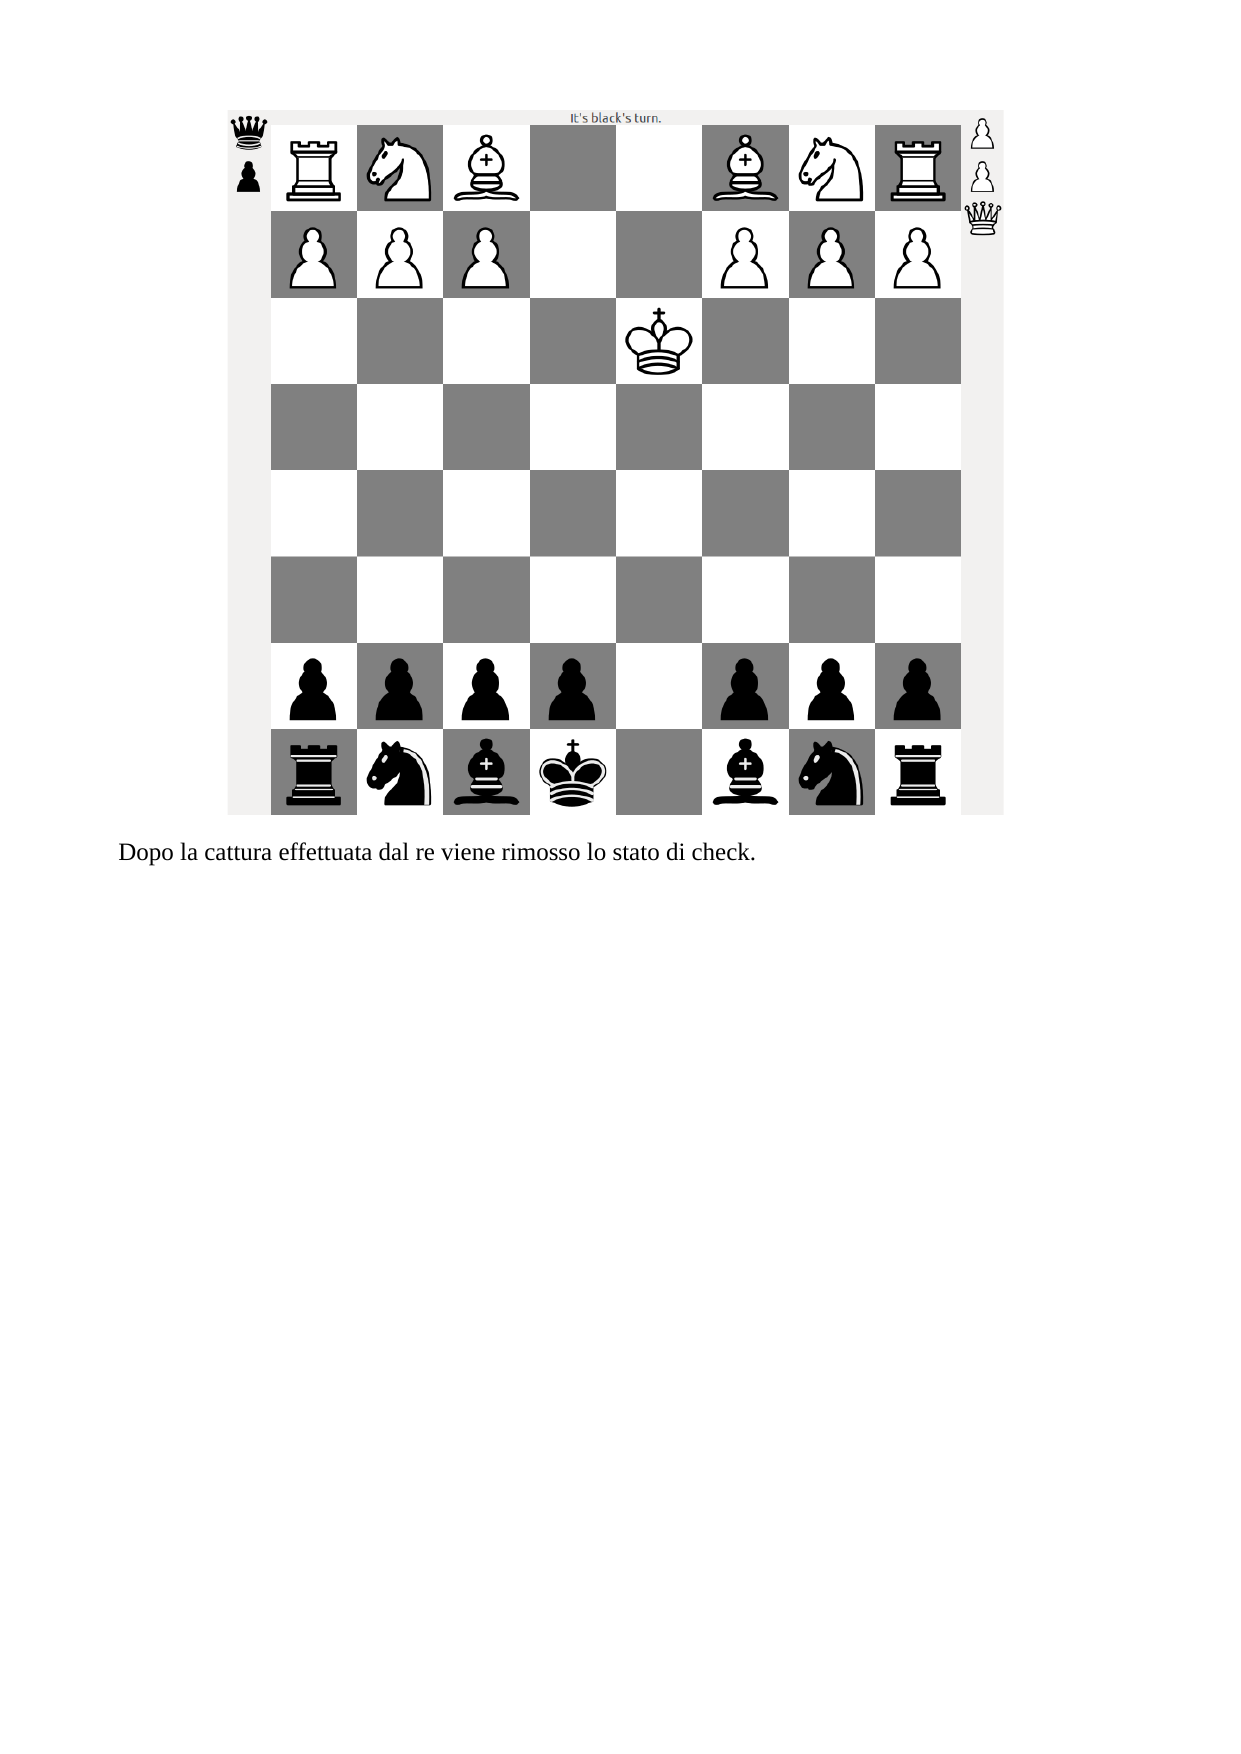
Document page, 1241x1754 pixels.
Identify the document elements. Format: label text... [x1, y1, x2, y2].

picture [227, 110, 1004, 815]
text Dopo la cattura effettuata dal re viene rimosso lo stato di check. [118, 837, 1122, 866]
